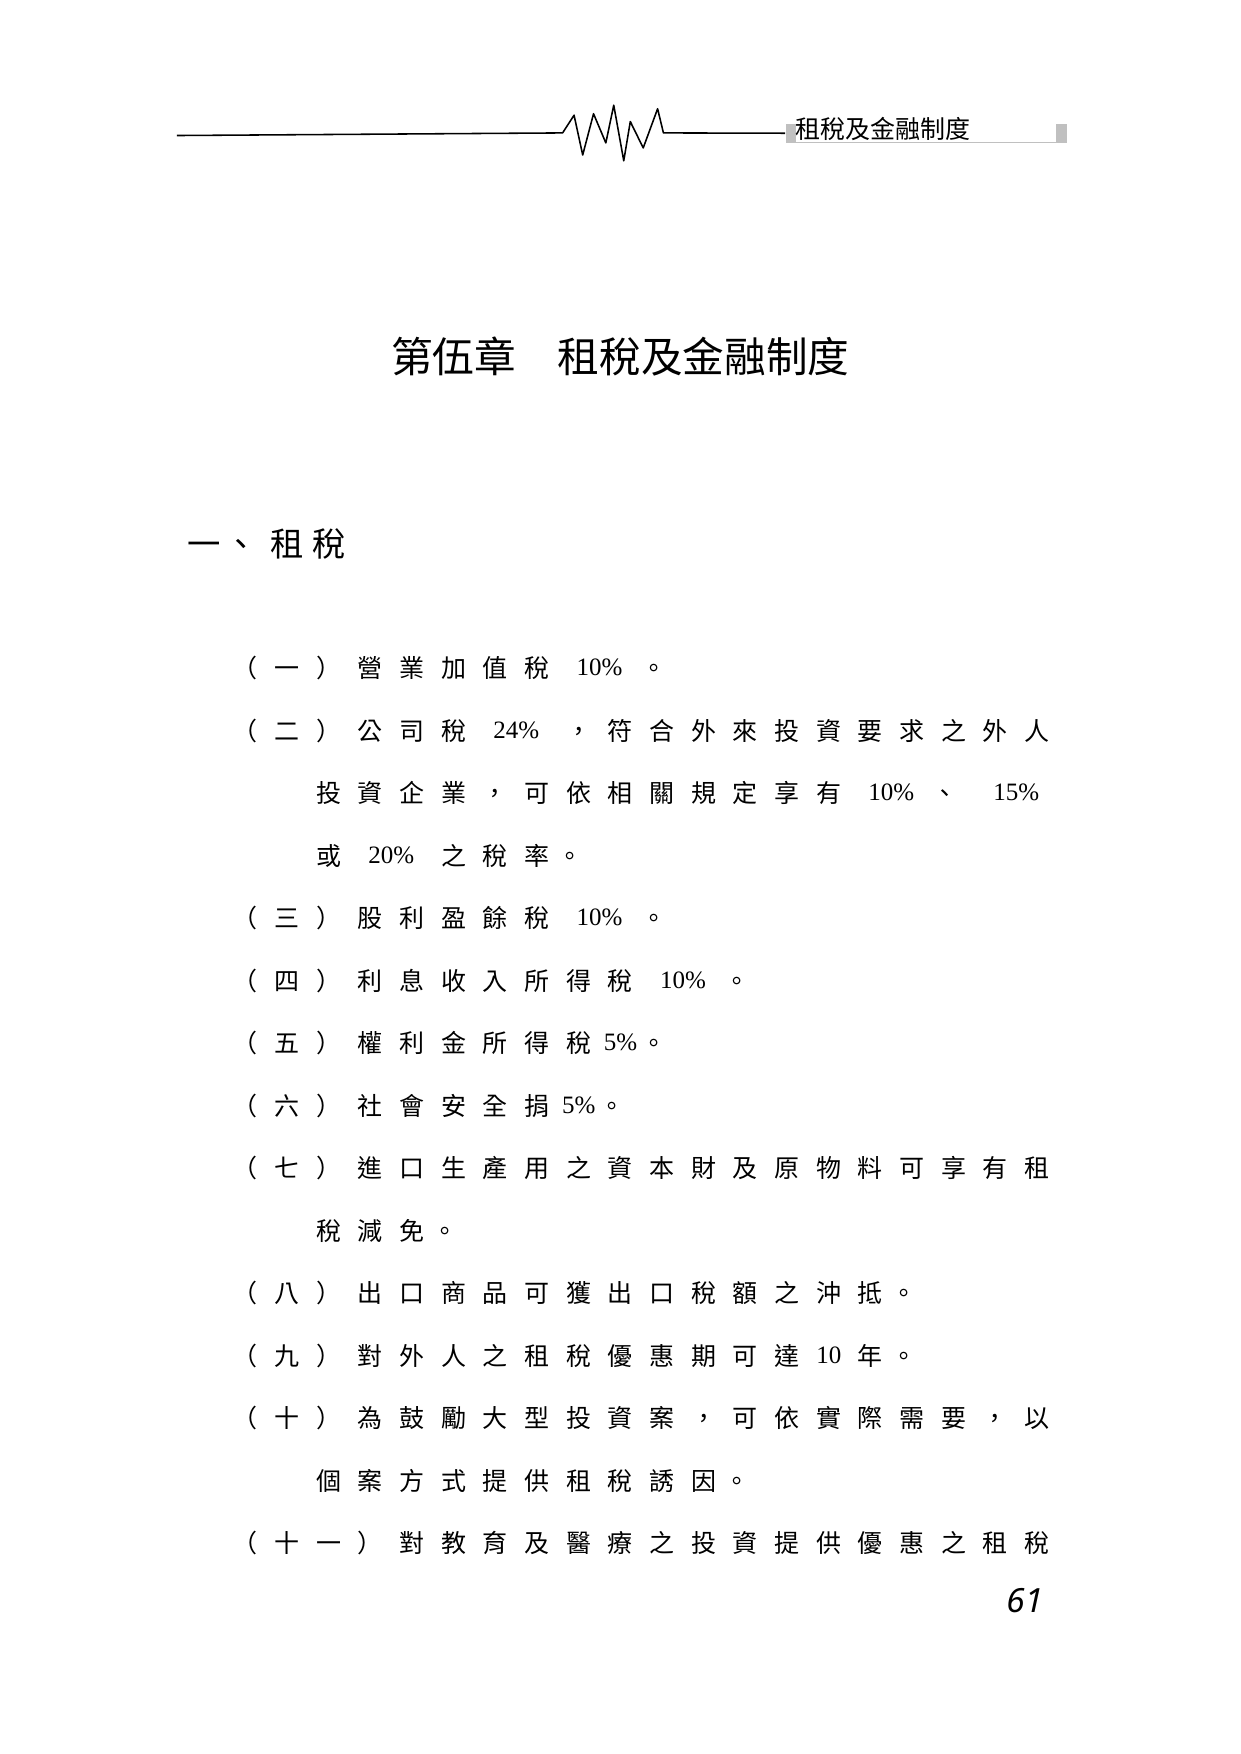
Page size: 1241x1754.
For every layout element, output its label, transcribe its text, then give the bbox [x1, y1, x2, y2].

text （五）權利金所得稅5%。 [207, 1000, 1058, 1063]
text （四）利息收入所得稅10%。 [207, 938, 1058, 1000]
text （八）出口商品可獲出口稅額之沖抵。 [207, 1250, 1058, 1313]
text 一、租稅 [183, 500, 1058, 563]
text （三）股利盈餘稅10%。 [207, 875, 1058, 938]
text （十）為鼓勵大型投資案，可依實際需要，以個案方式提供租稅誘因。 [207, 1375, 1058, 1500]
text （一）營業加值稅10%。 [207, 625, 1058, 688]
text （九）對外人之租稅優惠期可達10年。 [207, 1313, 1058, 1375]
text （七）進口生產用之資本財及原物料可享有租稅減免。 [207, 1125, 1058, 1250]
text （十一）對教育及醫療之投資提供優惠之租稅 [207, 1500, 1058, 1563]
text （六）社會安全捐5%。 [207, 1063, 1058, 1125]
text （二）公司稅24%，符合外來投資要求之外人投資企業，可依相關規定享有10%、15%或20%之稅率。 [207, 688, 1058, 875]
text 第伍章 租稅及金融制度 [183, 313, 1058, 375]
